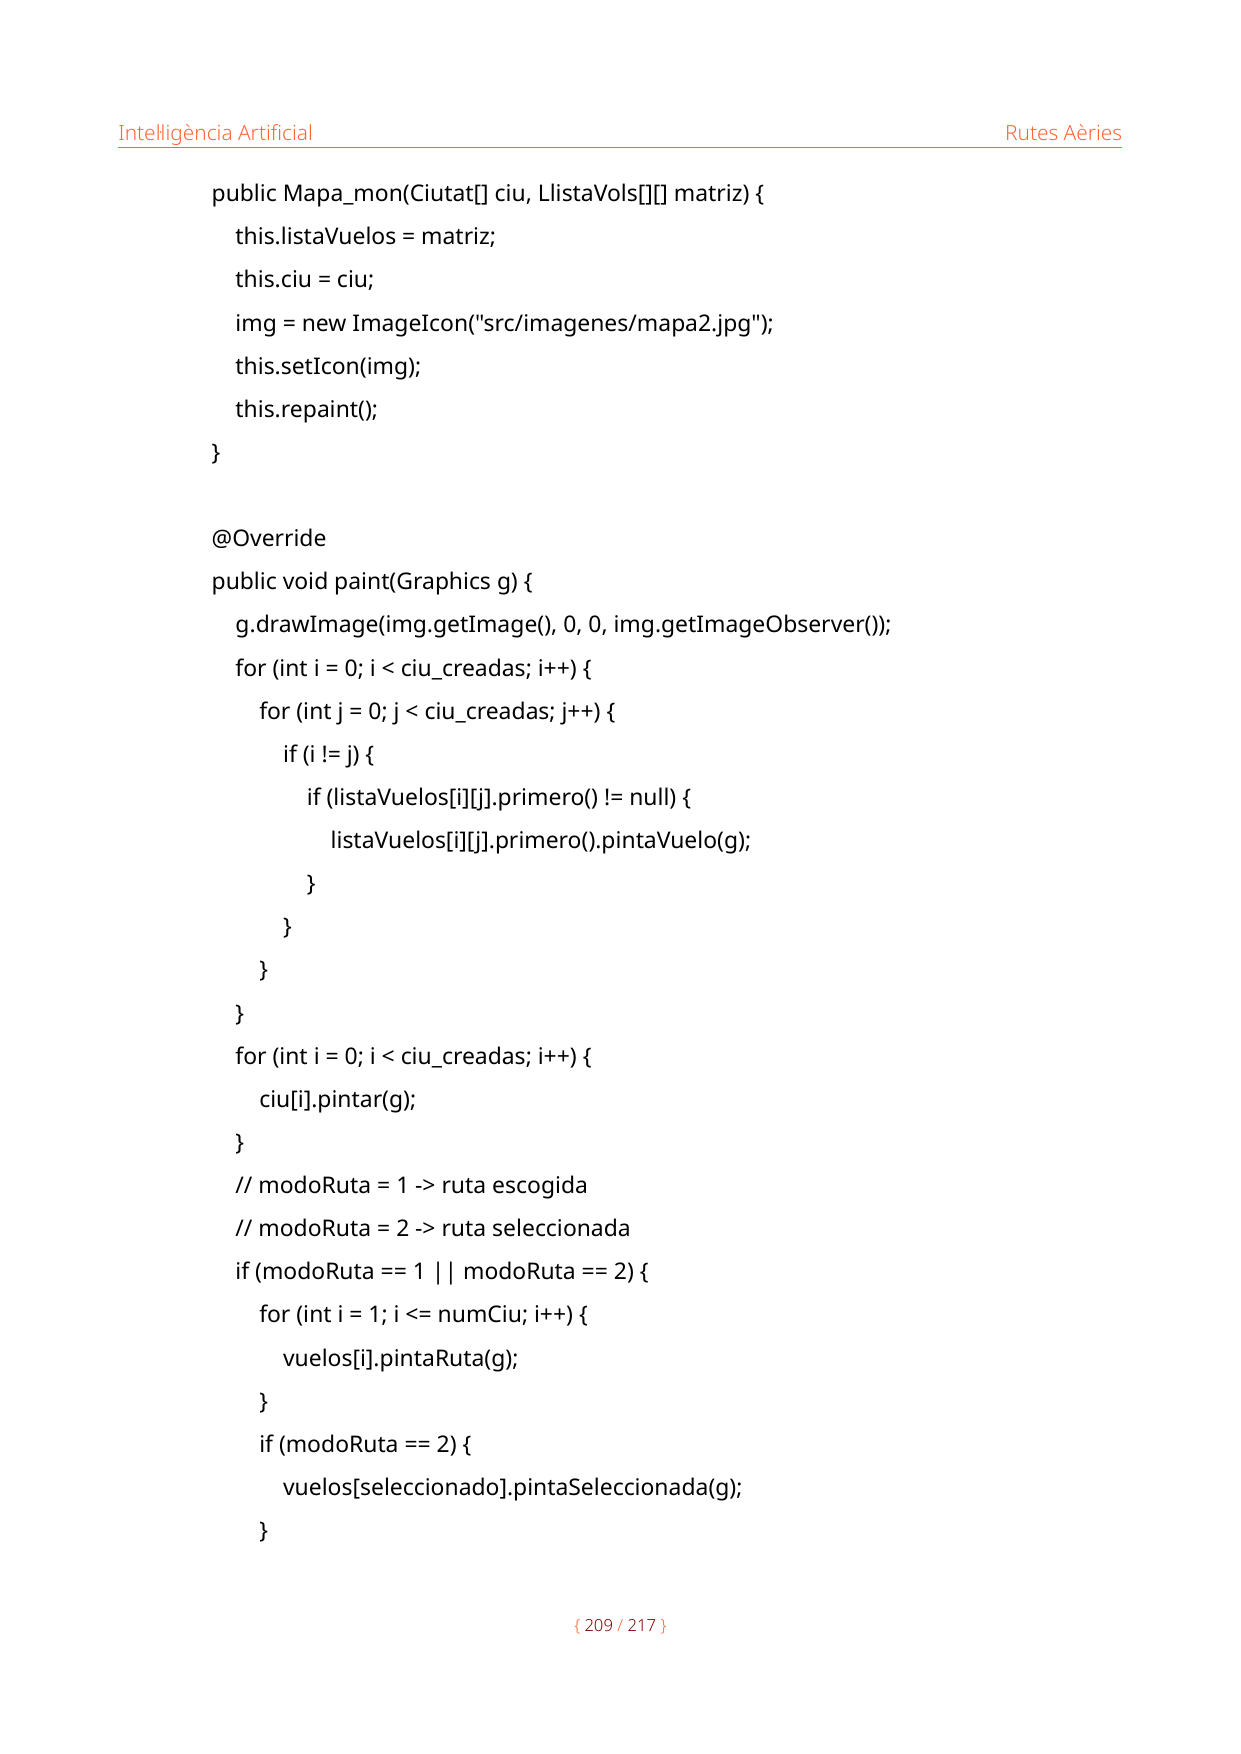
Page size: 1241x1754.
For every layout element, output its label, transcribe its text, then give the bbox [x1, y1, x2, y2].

text public Mapa_mon(Ciutat[] ciu, LlistaVols[][] matriz) { [142, 177, 1098, 208]
text // modoRuta = 1 -> ruta escogida [142, 1169, 1098, 1200]
text if (listaVuelos[i][j].primero() != null) { [142, 781, 1098, 812]
text g.drawImage(img.getImage(), 0, 0, img.getImageObserver()); [142, 608, 1098, 639]
text this.ciu = ciu; [142, 263, 1098, 294]
text vuelos[i].pintaRuta(g); [142, 1341, 1098, 1373]
text for (int j = 0; j < ciu_creadas; j++) { [142, 694, 1098, 726]
text if (i != j) { [142, 738, 1098, 769]
text ciu[i].pintar(g); [142, 1083, 1098, 1114]
text this.setIcon(img); [142, 349, 1098, 381]
text } [142, 996, 1098, 1028]
text for (int i = 0; i < ciu_creadas; i++) { [142, 651, 1098, 683]
text if (modoRuta == 1 || modoRuta == 2) { [142, 1255, 1098, 1286]
text listaVuelos[i][j].primero().pintaVuelo(g); [142, 824, 1098, 855]
text if (modoRuta == 2) { [142, 1428, 1098, 1459]
text this.listaVuelos = matriz; [142, 220, 1098, 251]
text } [142, 1126, 1098, 1157]
text } [142, 953, 1098, 984]
text } [142, 436, 1098, 467]
text public void paint(Graphics g) { [142, 565, 1098, 596]
text } [142, 867, 1098, 898]
text vuelos[seleccionado].pintaSeleccionada(g); [142, 1471, 1098, 1502]
text } [142, 910, 1098, 941]
text for (int i = 0; i < ciu_creadas; i++) { [142, 1039, 1098, 1071]
text // modoRuta = 2 -> ruta seleccionada [142, 1212, 1098, 1243]
text } [142, 1514, 1098, 1545]
text } [142, 1384, 1098, 1416]
text img = new ImageIcon("src/imagenes/mapa2.jpg"); [142, 306, 1098, 338]
text @Override [142, 522, 1098, 553]
text for (int i = 1; i <= numCiu; i++) { [142, 1298, 1098, 1329]
text this.repaint(); [142, 393, 1098, 424]
